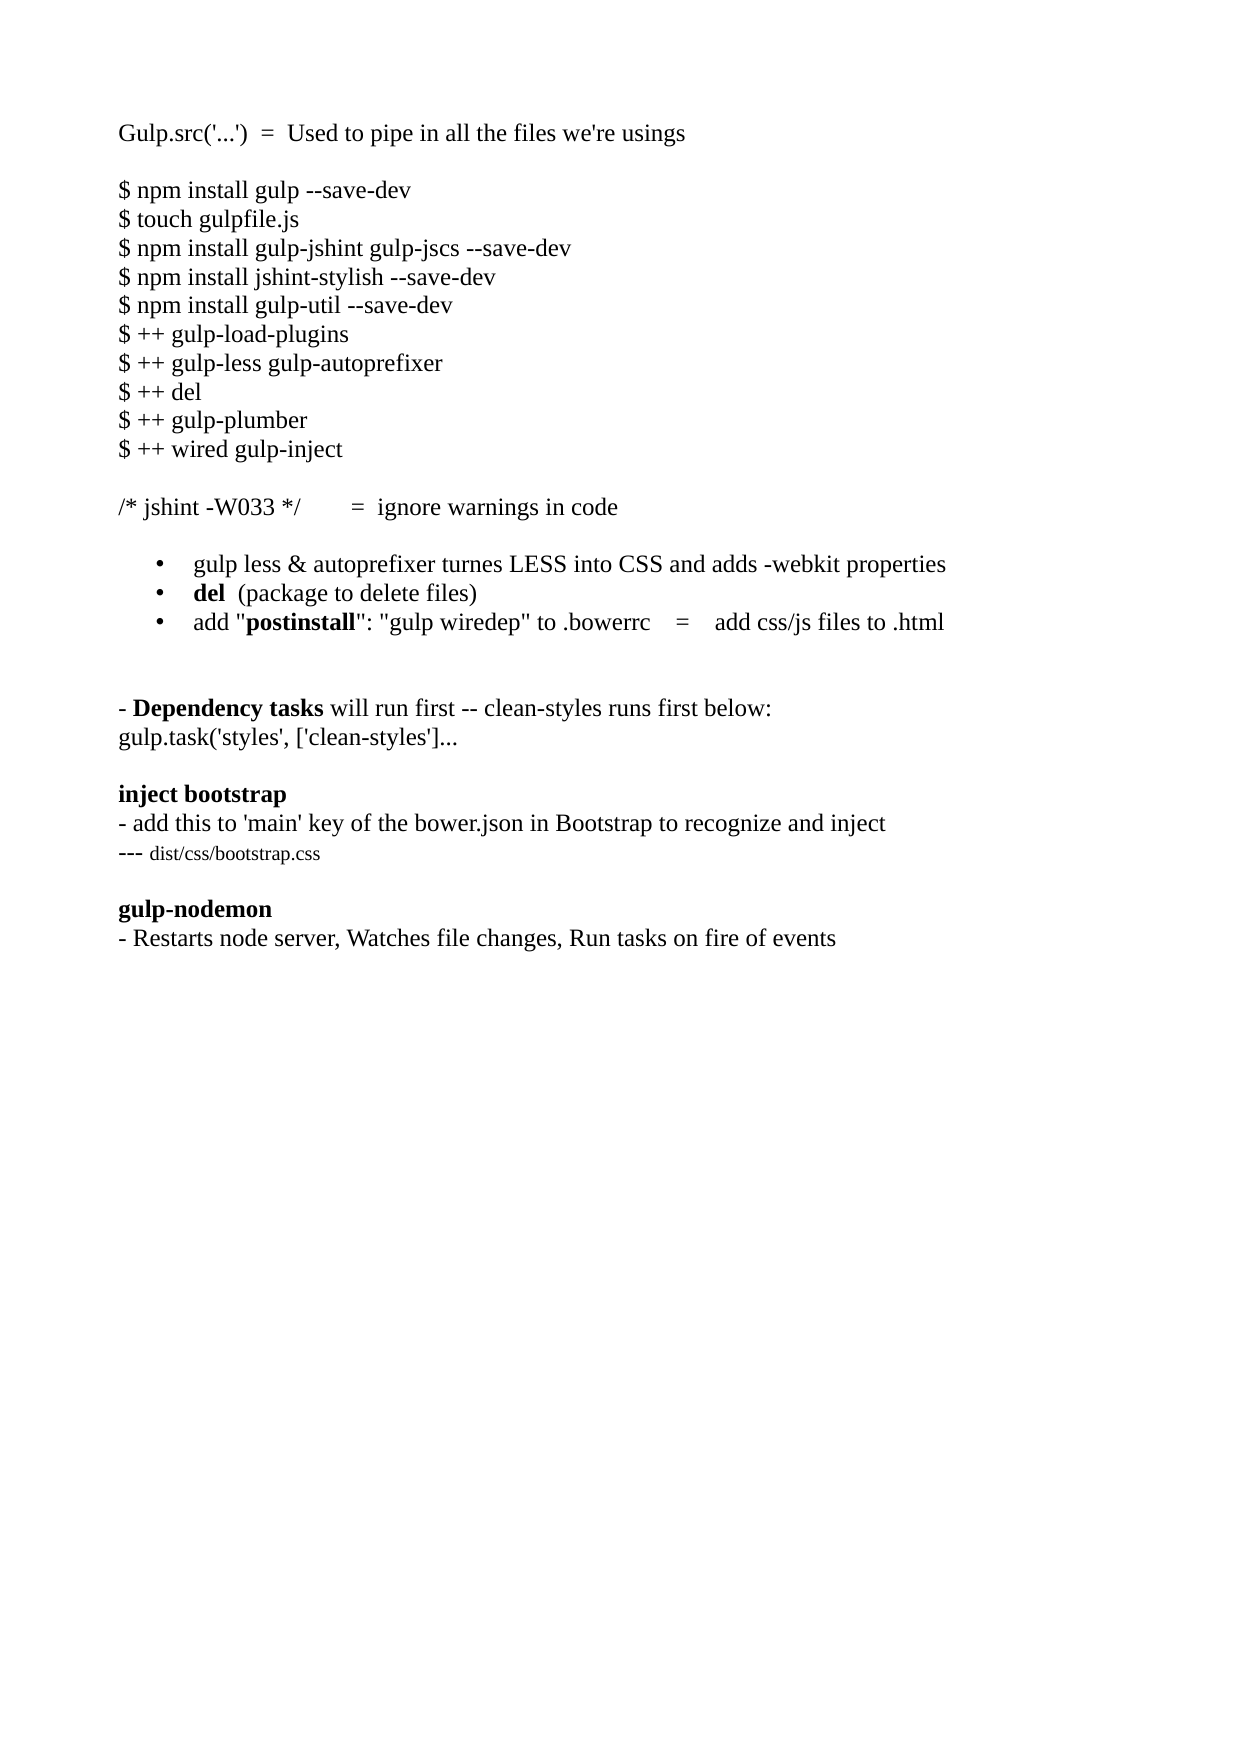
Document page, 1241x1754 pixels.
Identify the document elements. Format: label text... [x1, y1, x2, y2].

text $ ++ gulp-less gulp-autoprefixer [118, 348, 1122, 377]
text $ npm install gulp-jshint gulp-jscs --save-dev [118, 233, 1122, 262]
text $ ++ gulp-load-plugins [118, 319, 1122, 348]
text $ ++ gulp-plumber [118, 406, 1122, 434]
text Gulp.src('...') = Used to pipe in all the files we're usings [118, 118, 1122, 147]
text $ npm install gulp --save-dev [118, 176, 1122, 204]
text $ ++ wired gulp-inject [118, 434, 1122, 463]
text - Restarts node server, Watches file changes, Run tasks on fire of events [118, 923, 1122, 952]
text $ npm install gulp-util --save-dev [118, 291, 1122, 319]
list add "postinstall": "gulp wiredep" to .bowerrc = add css/js files to .html [156, 607, 1122, 636]
text $ ++ del [118, 377, 1122, 406]
text gulp.task('styles', ['clean-styles']... [118, 722, 1122, 751]
text --- dist/css/bootstrap.css [118, 837, 1122, 866]
list del (package to delete files) [156, 578, 1122, 607]
text /* jshint -W033 */ = ignore warnings in code [118, 492, 1122, 521]
text - Dependency tasks will run first -- clean-styles runs first below: [118, 693, 1122, 722]
text gulp-nodemon [118, 894, 1122, 923]
list gulp less & autoprefixer turnes LESS into CSS and adds -webkit properties [156, 549, 1122, 578]
text - add this to 'main' key of the bower.json in Bootstrap to recognize and inject [118, 808, 1122, 837]
text $ touch gulpfile.js [118, 204, 1122, 233]
text $ npm install jshint-stylish --save-dev [118, 262, 1122, 291]
text inject bootstrap [118, 779, 1122, 808]
